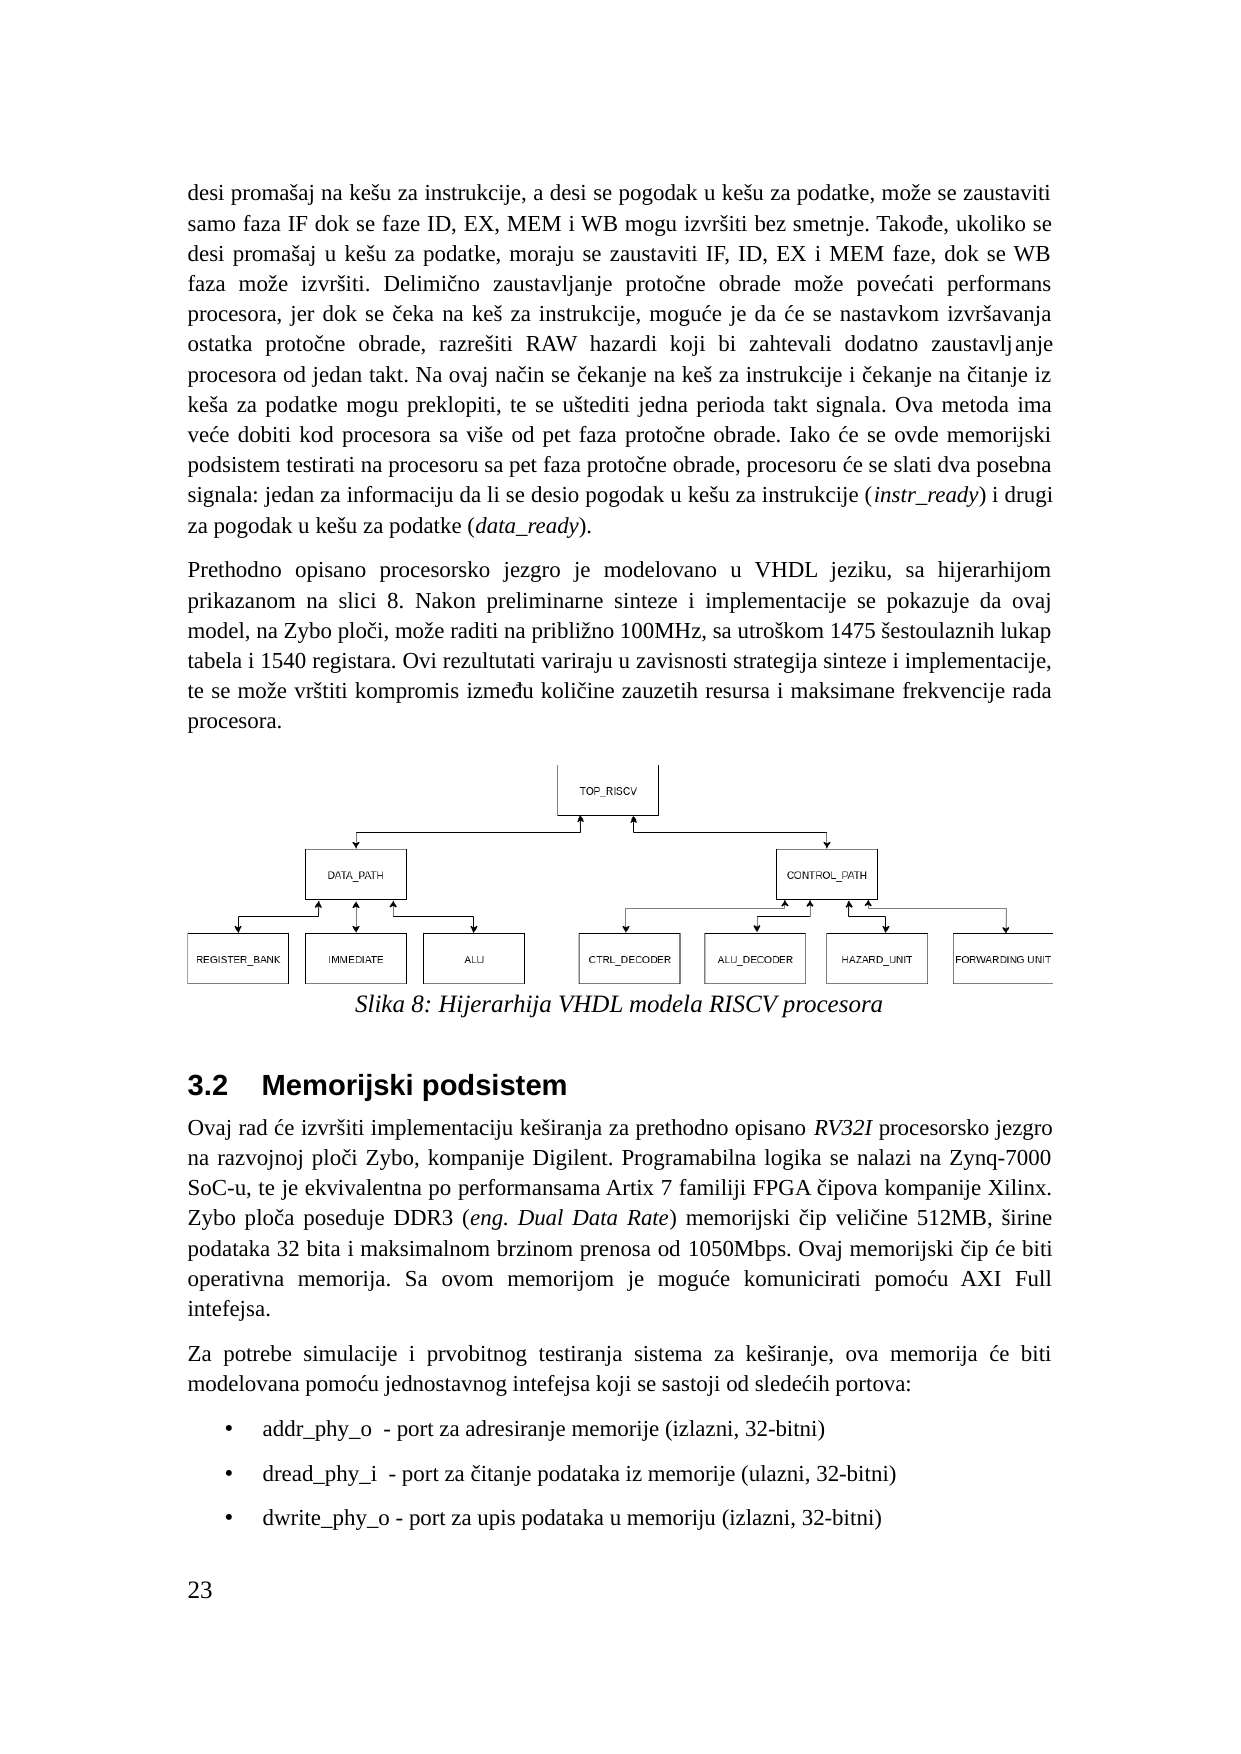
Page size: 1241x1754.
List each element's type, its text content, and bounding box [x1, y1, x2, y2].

list dread_phy_i - port za čitanje podataka iz memorije (ulazni, 32-bitni) [225, 1459, 1053, 1486]
text Slika 8: Hijerarhija VHDL modela RISCV procesora [187, 984, 1053, 1018]
list dwrite_phy_o - port za upis podataka u memoriju (izlazni, 32-bitni) [225, 1504, 1053, 1531]
text desi promašaj na kešu za instrukcije, a desi se pogodak u kešu za podatke, može se zaustaviti samo faza IF dok se faze ID, EX, MEM i WB mogu izvršiti bez smetnje. Takođe, ukoliko se desi promašaj u kešu za podatke, moraju se zaustaviti IF, ID, EX i MEM faze, dok se WB faza može izvršiti. Delimično zaustavljanje protočne obrade može povećati performans procesora, jer dok se čeka na keš za instrukcije, moguće je da će se nastavkom izvršavanja ostatka protočne obrade, razrešiti RAW hazardi koji bi zahtevali dodatno zaustavljanje procesora od jedan takt. Na ovaj način se čekanje na keš za instrukcije i čekanje na čitanje iz keša za podatke mogu preklopiti, te se uštediti jedna perioda takt signala. Ova metoda ima veće dobiti kod procesora sa više od pet faza protočne obrade. Iako će se ovde memorijski podsistem testirati na procesoru sa pet faza protočne obrade, procesoru će se slati dva posebna signala: jedan za informaciju da li se desio pogodak u kešu za instrukcije (instr_ready) i drugi za pogodak u kešu za podatke (data_ready). [187, 179, 1053, 538]
text Prethodno opisano procesorsko jezgro je modelovano u VHDL jeziku, sa hijerarhijom prikazanom na slici 8. Nakon preliminarne sinteze i implementacije se pokazuje da ovaj model, na Zybo ploči, može raditi na približno 100MHz, sa utroškom 1475 šestoulaznih lukap tabela i 1540 registara. Ovi rezultutati variraju u zavisnosti strategija sinteze i implementacije, te se može vrštiti kompromis između količine zauzetih resursa i maksimane frekvencije rada procesora. [187, 557, 1053, 734]
picture [187, 765, 1053, 984]
text Ovaj rad će izvršiti implementaciju keširanja za prethodno opisano RV32I procesorsko jezgro na razvojnoj ploči Zybo, kompanije Digilent. Programabilna logika se nalazi na Zynq-7000 SoC-u, te je ekvivalentna po performansama Artix 7 familiji FPGA čipova kompanije Xilinx. Zybo ploča poseduje DDR3 (eng. Dual Data Rate) memorijski čip veličine 512MB, širine podataka 32 bita i maksimalnom brzinom prenosa od 1050Mbps. Ovaj memorijski čip će biti operativna memorija. Sa ovom memorijom je moguće komunicirati pomoću AXI Full intefejsa. [187, 1114, 1053, 1321]
list addr_phy_o - port za adresiranje memorije (izlazni, 32-bitni) [225, 1415, 1053, 1441]
text Za potrebe simulacije i prvobitnog testiranja sistema za keširanje, ova memorija će biti modelovana pomoću jednostavnog intefejsa koji se sastoji od sledećih portova: [187, 1340, 1053, 1396]
subtitle Memorijski podsistem [187, 1068, 1053, 1101]
